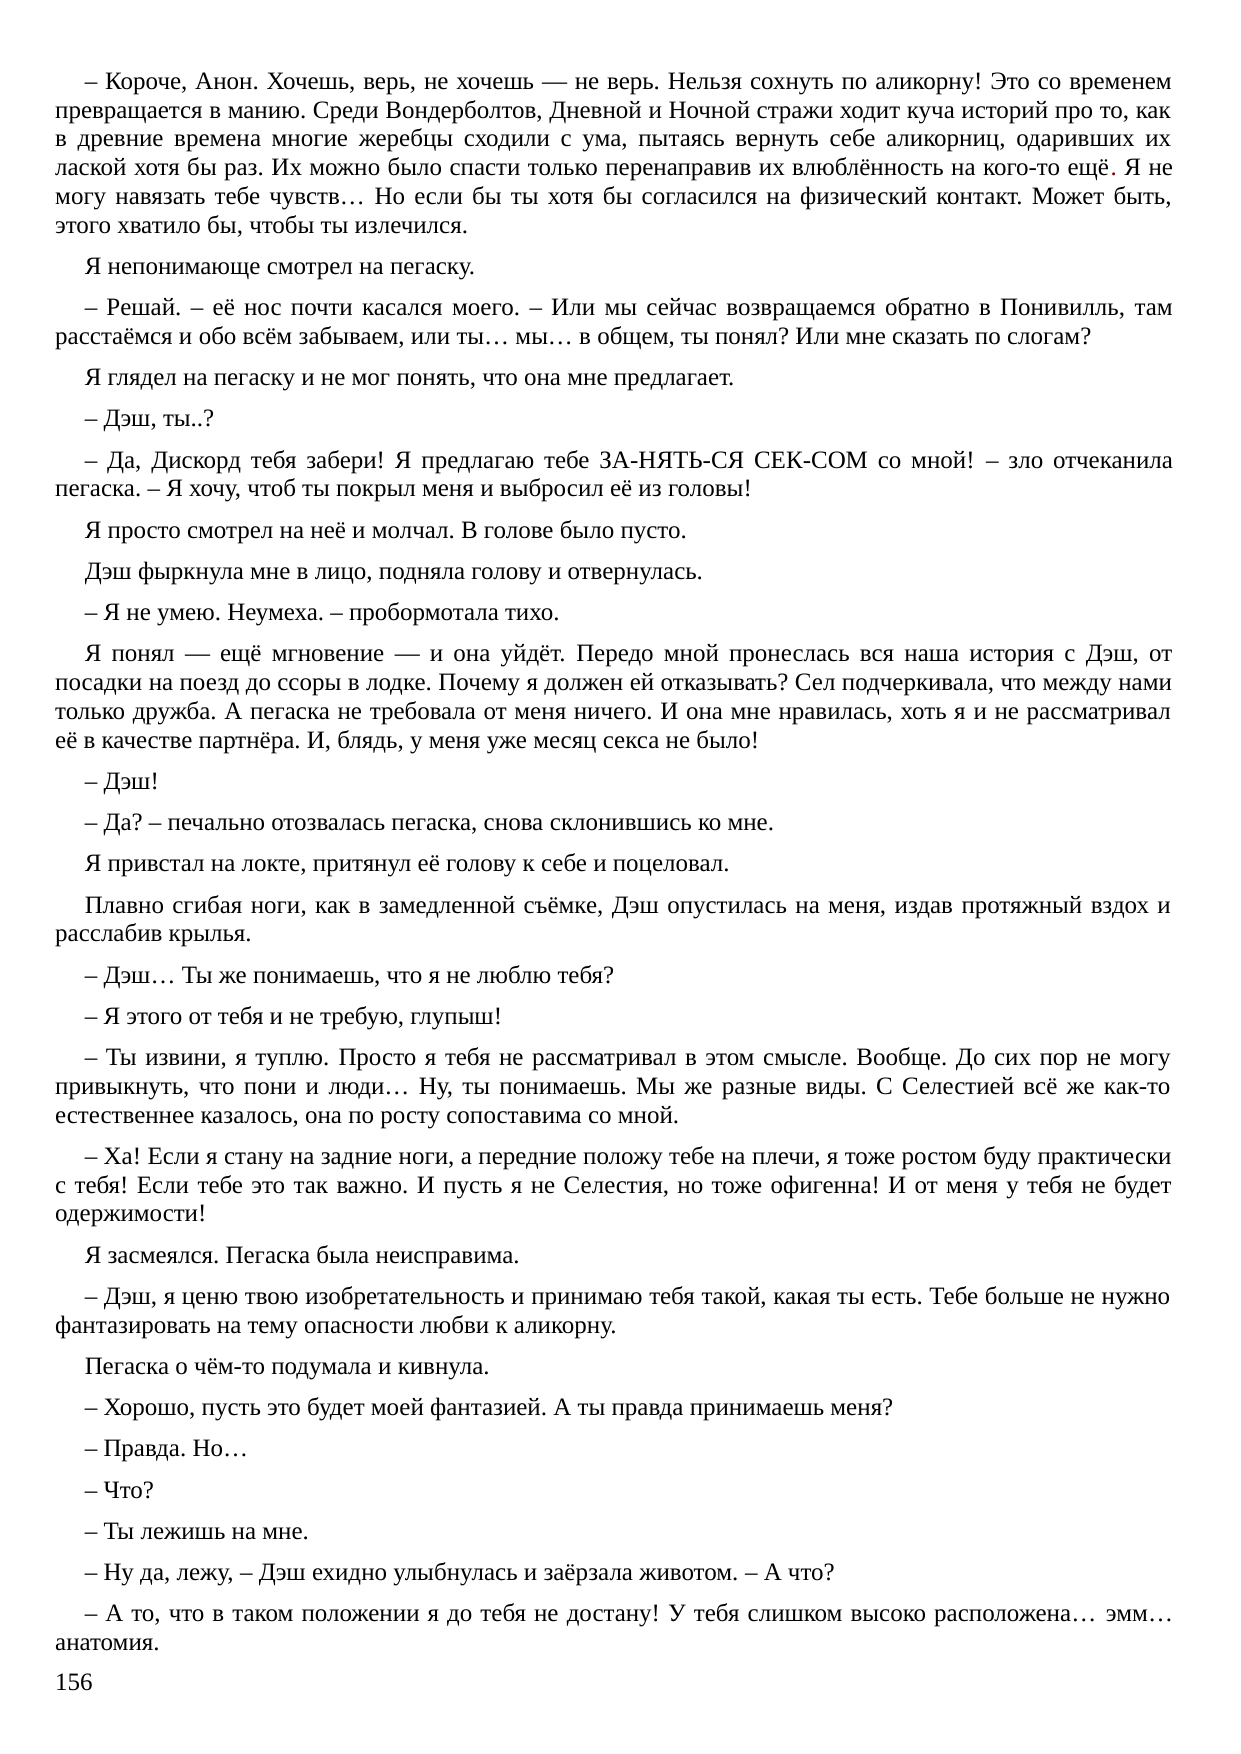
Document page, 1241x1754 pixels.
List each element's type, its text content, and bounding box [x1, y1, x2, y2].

text – А то, что в таком положении я до тебя не достану! У тебя слишком высоко расположена… эмм… анатомия. [55, 1598, 1173, 1656]
text Я привстал на локте, притянул её голову к себе и поцеловал. [55, 848, 1173, 877]
text – Решай. – её нос почти касался моего. – Или мы сейчас возвращаемся обратно в Понивилль, там расстаёмся и обо всём забываем, или ты… мы… в общем, ты понял? Или мне сказать по слогам? [55, 292, 1173, 350]
text – Дэш, я ценю твою изобретательность и принимаю тебя такой, какая ты есть. Тебе больше не нужно фантазировать на тему опасности любви к аликорну. [55, 1281, 1173, 1338]
text Я глядел на пегаску и не мог понять, что она мне предлагает. [55, 362, 1173, 391]
text Я понял — ещё мгновение — и она уйдёт. Передо мной пронеслась вся наша история с Дэш, от посадки на поезд до ссоры в лодке. Почему я должен ей отказывать? Сел подчеркивала, что между нами только дружба. А пегаска не требовала от меня ничего. И она мне нравилась, хоть я и не рассматривал её в качестве партнёра. И, блядь, у меня уже месяц секса не было! [55, 638, 1173, 753]
text Плавно сгибая ноги, как в замедленной съёмке, Дэш опустилась на меня, издав протяжный вздох и расслабив крылья. [55, 890, 1173, 947]
text – Я этого от тебя и не требую, глупыш! [55, 1001, 1173, 1030]
text – Короче, Анон. Хочешь, верь, не хочешь — не верь. Нельзя сохнуть по аликорну! Это со временем превращается в манию. Среди Вондерболтов, Дневной и Ночной стражи ходит куча историй про то, как в древние времена многие жеребцы сходили с ума, пытаясь вернуть себе аликорниц, одаривших их лаской хотя бы раз. Их можно было спасти только перенаправив их влюблённость на кого-то ещё. Я не могу навязать тебе чувств… Но если бы ты хотя бы согласился на физический контакт. Может быть, этого хватило бы, чтобы ты излечился. [55, 66, 1173, 238]
text – Ха! Если я стану на задние ноги, а передние положу тебе на плечи, я тоже ростом буду практически с тебя! Если тебе это так важно. И пусть я не Селестия, но тоже офигенна! И от меня у тебя не будет одержимости! [55, 1141, 1173, 1227]
text Я засмеялся. Пегаска была неисправима. [55, 1240, 1173, 1268]
text – Я не умею. Неумеха. – пробормотала тихо. [55, 597, 1173, 626]
text – Ты лежишь на мне. [55, 1516, 1173, 1545]
text – Правда. Но… [55, 1433, 1173, 1462]
text – Что? [55, 1475, 1173, 1503]
text – Хорошо, пусть это будет моей фантазией. А ты правда принимаешь меня? [55, 1392, 1173, 1421]
text Дэш фыркнула мне в лицо, подняла голову и отвернулась. [55, 556, 1173, 585]
text – Дэш, ты..? [55, 403, 1173, 432]
text – Да, Дискорд тебя забери! Я предлагаю тебе ЗА-НЯТЬ-СЯ СЕК-СОМ со мной! – зло отчеканила пегаска. – Я хочу, чтоб ты покрыл меня и выбросил её из головы! [55, 445, 1173, 502]
text Я непонимающе смотрел на пегаску. [55, 251, 1173, 280]
text Я просто смотрел на неё и молчал. В голове было пусто. [55, 515, 1173, 543]
text – Ты извини, я туплю. Просто я тебя не рассматривал в этом смысле. Вообще. До сих пор не могу привыкнуть, что пони и люди… Ну, ты понимаешь. Мы же разные виды. С Селестией всё же как-то естественнее казалось, она по росту сопоставима со мной. [55, 1042, 1173, 1128]
text – Да? – печально отозвалась пегаска, снова склонившись ко мне. [55, 807, 1173, 836]
text – Ну да, лежу, – Дэш ехидно улыбнулась и заёрзала животом. – А что? [55, 1557, 1173, 1586]
text – Дэш… Ты же понимаешь, что я не люблю тебя? [55, 960, 1173, 988]
text – Дэш! [55, 766, 1173, 795]
text Пегаска о чём-то подумала и кивнула. [55, 1351, 1173, 1380]
